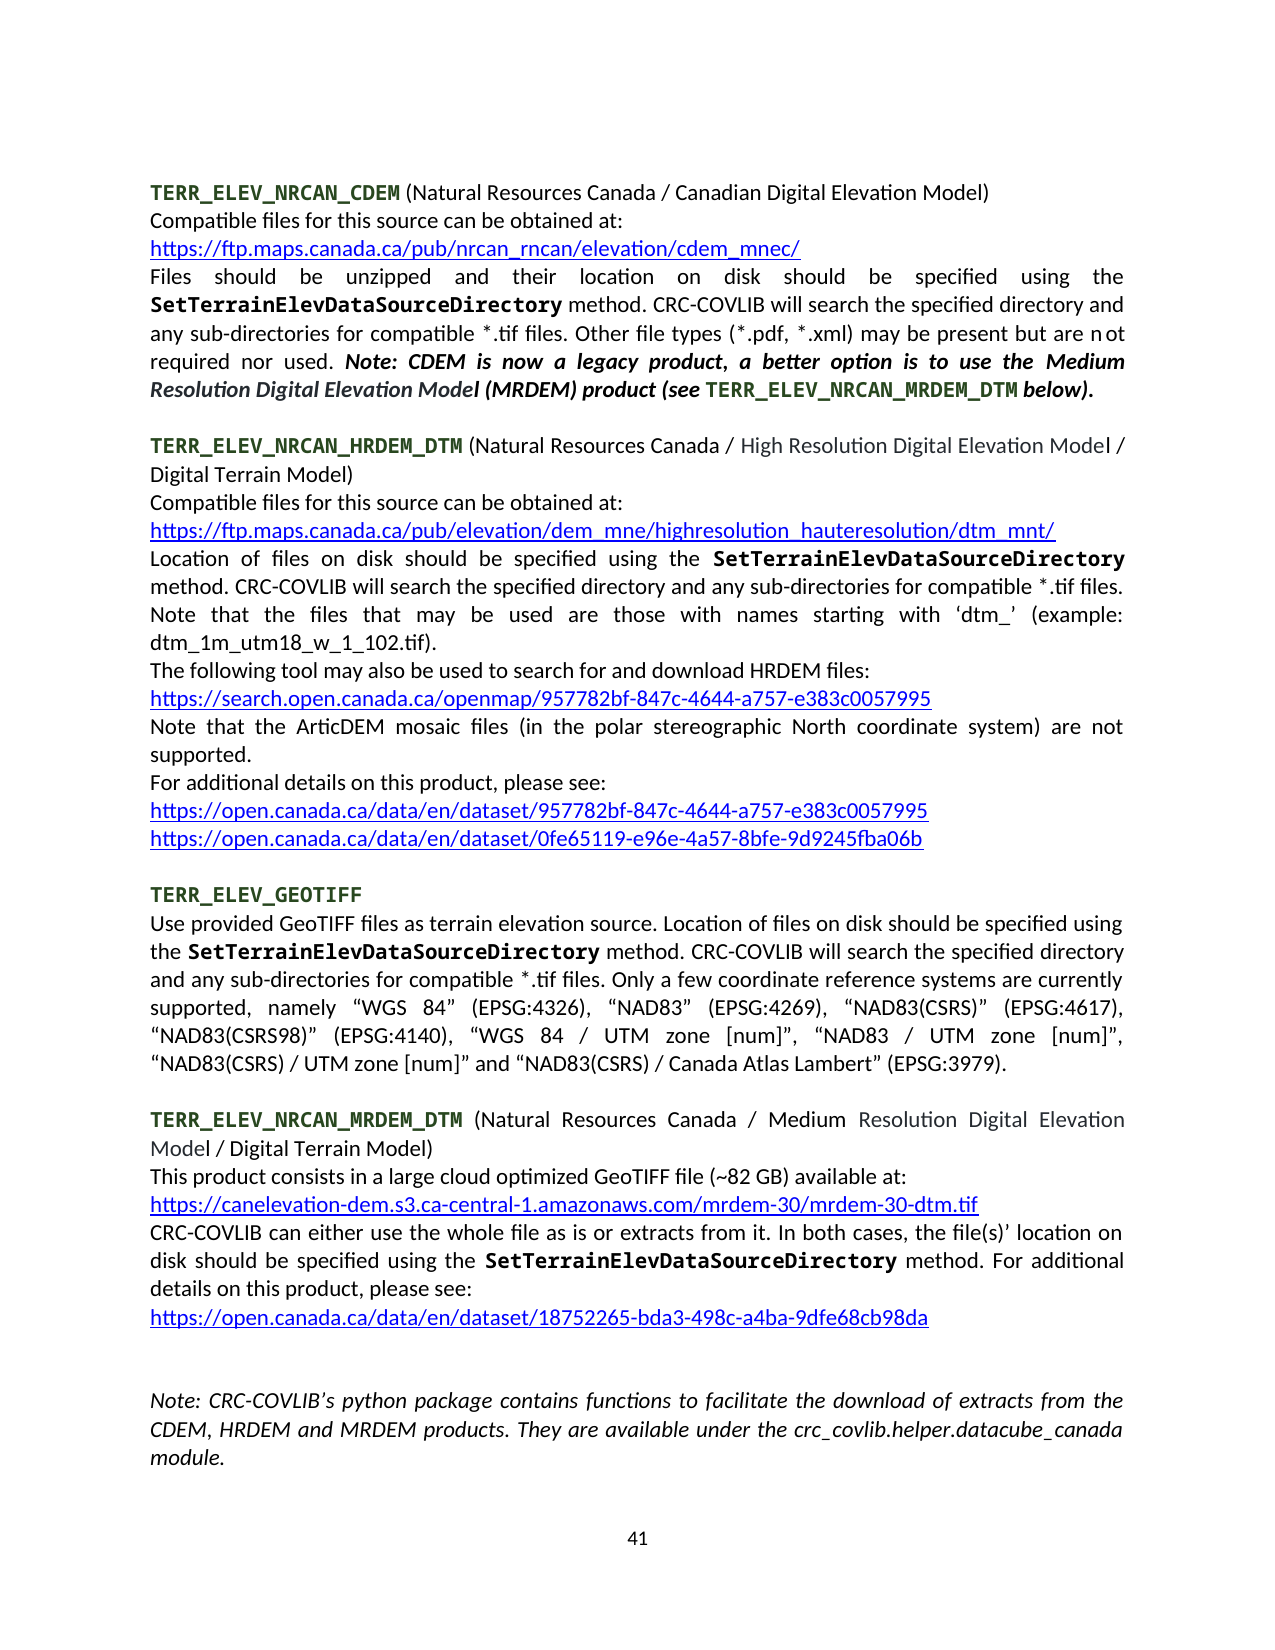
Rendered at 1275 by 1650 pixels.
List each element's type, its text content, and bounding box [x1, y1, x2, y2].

text Note that the ArticDEM mosaic files (in the polar stereographic North coordinate system) are not supported. [150, 712, 1125, 768]
text The following tool may also be used to search for and download HRDEM files: [150, 656, 1125, 684]
text https://ftp.maps.canada.ca/pub/nrcan_rncan/elevation/cdem_mnec/ [150, 234, 1125, 262]
text Files should be unzipped and their location on disk should be specified using the SetTerrainElevDataSourceDirectory method. CRC-COVLIB will search the specified directory and any sub-directories for compatible *.tif files. Other file types (*.pdf, *.xml) may be present but are not required nor used. Note: CDEM is now a legacy product, a better option is to use the Medium Resolution Digital Elevation Model (MRDEM) product (see TERR_ELEV_NRCAN_MRDEM_DTM below). [150, 262, 1125, 403]
text Compatible files for this source can be obtained at: [150, 206, 1125, 234]
text TERR_ELEV_NRCAN_HRDEM_DTM (Natural Resources Canada / High Resolution Digital Elevation Model / Digital Terrain Model) [150, 431, 1125, 488]
text Use provided GeoTIFF files as terrain elevation source. Location of files on disk should be specified using the SetTerrainElevDataSourceDirectory method. CRC-COVLIB will search the specified directory and any sub-directories for compatible *.tif files. Only a few coordinate reference systems are currently supported, namely “WGS 84” (EPSG:4326), “NAD83” (EPSG:4269), “NAD83(CSRS)” (EPSG:4617), “NAD83(CSRS98)” (EPSG:4140), “WGS 84 / UTM zone [num]”, “NAD83 / UTM zone [num]”, “NAD83(CSRS) / UTM zone [num]” and “NAD83(CSRS) / Canada Atlas Lambert” (EPSG:3979). [150, 909, 1125, 1078]
text https://open.canada.ca/data/en/dataset/0fe65119-e96e-4a57-8bfe-9d9245fba06b [150, 824, 1125, 853]
text https://search.open.canada.ca/openmap/957782bf-847c-4644-a757-e383c0057995 [150, 684, 1125, 712]
text TERR_ELEV_GEOTIFF [150, 881, 1125, 909]
text Note: CRC-COVLIB’s python package contains functions to facilitate the download of extracts from the CDEM, HRDEM and MRDEM products. They are available under the crc_covlib.helper.datacube_canada module. [150, 1387, 1125, 1471]
text https://open.canada.ca/data/en/dataset/18752265-bda3-498c-a4ba-9dfe68cb98da [150, 1303, 1125, 1331]
text https://canelevation-dem.s3.ca-central-1.amazonaws.com/mrdem-30/mrdem-30-dtm.tif [150, 1190, 1125, 1218]
text This product consists in a large cloud optimized GeoTIFF file (~82 GB) available at: [150, 1162, 1125, 1190]
text Location of files on disk should be specified using the SetTerrainElevDataSourceDirectory method. CRC-COVLIB will search the specified directory and any sub-directories for compatible *.tif files. Note that the files that may be used are those with names starting with ‘dtm_’ (example: dtm_1m_utm18_w_1_102.tif). [150, 544, 1125, 656]
text https://open.canada.ca/data/en/dataset/957782bf-847c-4644-a757-e383c0057995 [150, 797, 1125, 824]
text TERR_ELEV_NRCAN_MRDEM_DTM (Natural Resources Canada / Medium Resolution Digital Elevation Model / Digital Terrain Model) [150, 1106, 1125, 1162]
text For additional details on this product, please see: [150, 768, 1125, 797]
text CRC-COVLIB can either use the whole file as is or extracts from it. In both cases, the file(s)’ location on disk should be specified using the SetTerrainElevDataSourceDirectory method. For additional details on this product, please see: [150, 1218, 1125, 1303]
text Compatible files for this source can be obtained at: https://ftp.maps.canada.ca/pub/elevation/dem_mne/highresolution_hauteresolution/dtm_mnt/ [150, 488, 1125, 544]
text TERR_ELEV_NRCAN_CDEM (Natural Resources Canada / Canadian Digital Elevation Model) [150, 178, 1125, 206]
